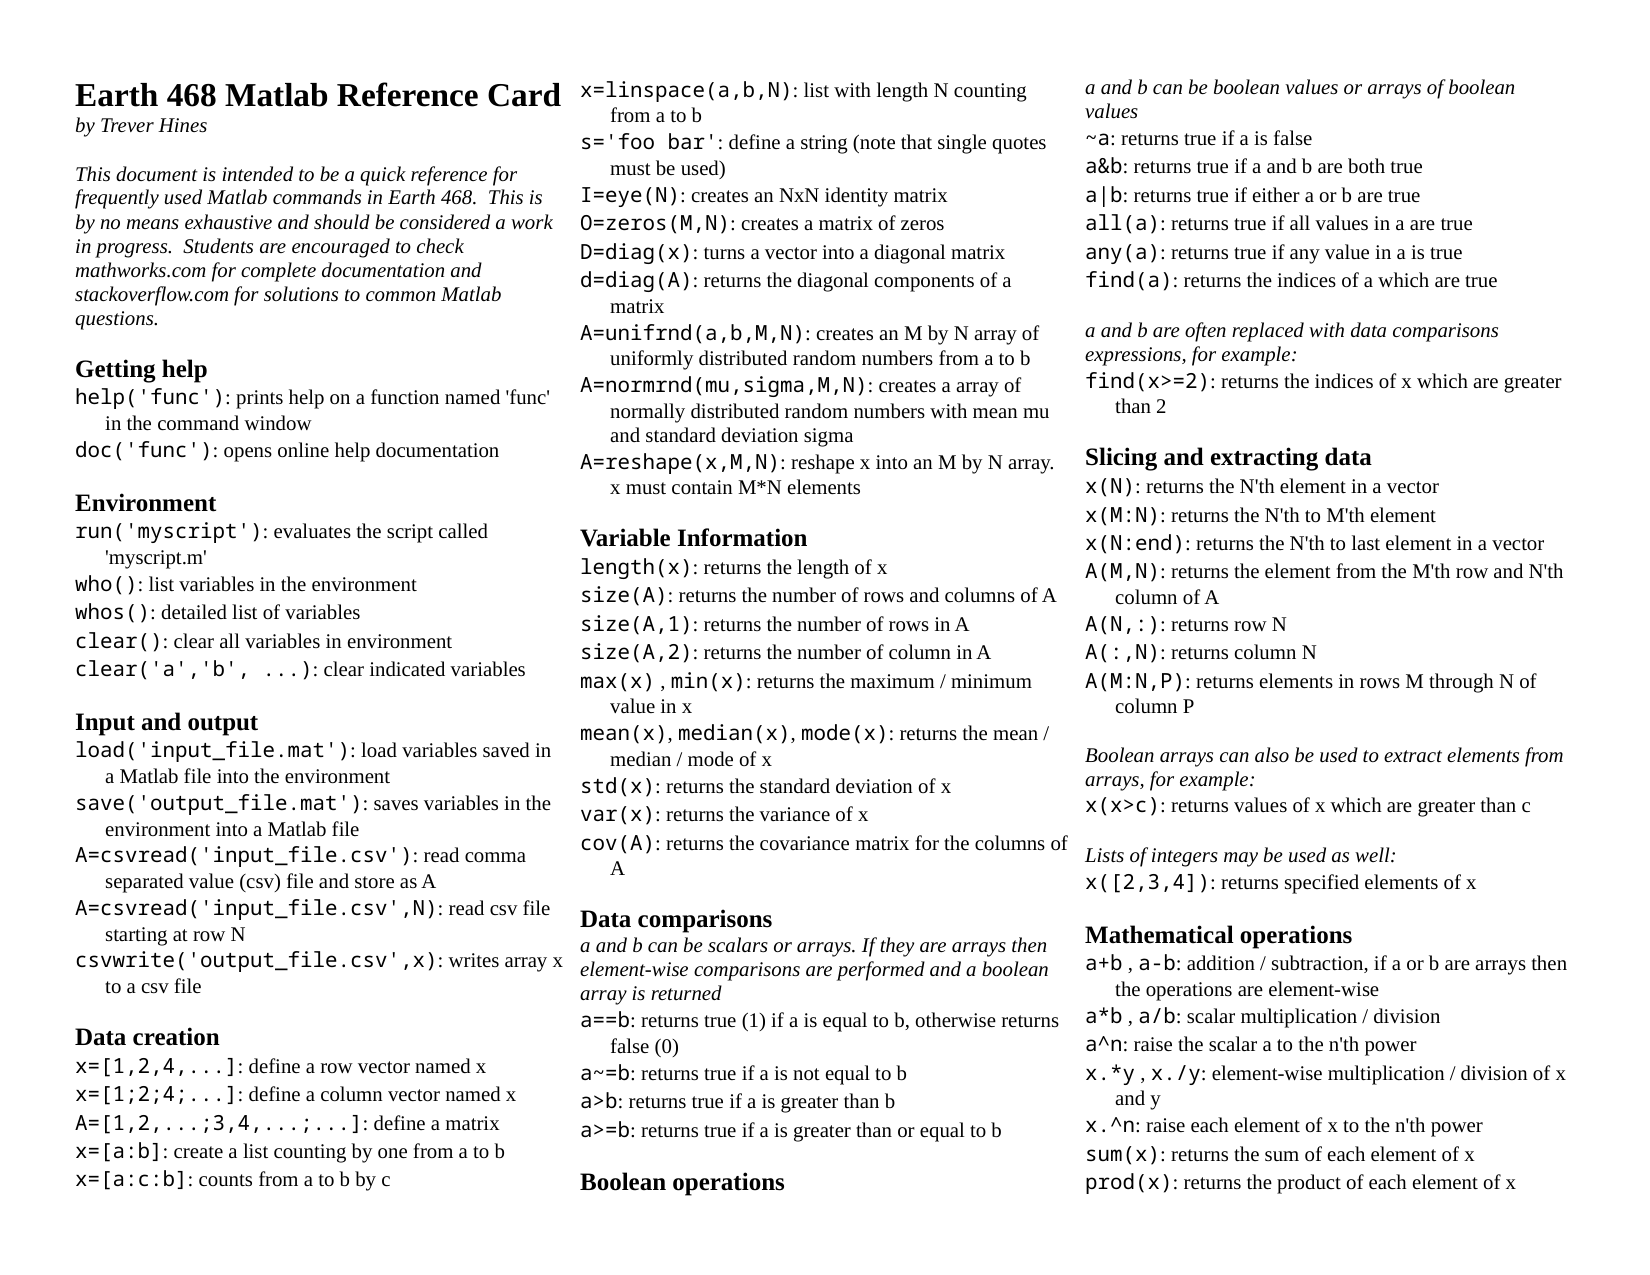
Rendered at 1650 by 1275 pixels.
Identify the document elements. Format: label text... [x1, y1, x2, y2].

text length(x): returns the length of x [580, 552, 1070, 581]
text find(a): returns the indices of a which are true [1085, 265, 1575, 294]
text A(N,:): returns row N [1085, 609, 1575, 637]
text d=diag(A): returns the diagonal components of a matrix [580, 265, 1070, 318]
text max(x) , min(x): returns the maximum / minimum value in x [580, 666, 1070, 718]
text s='foo bar': define a string (note that single quotes must be used) [580, 127, 1070, 180]
text a and b can be boolean values or arrays of boolean values [1085, 75, 1575, 123]
text doc('func'): opens online help documentation [75, 435, 565, 464]
text whos(): detailed list of variables [75, 597, 565, 626]
text who(): list variables in the environment [75, 569, 565, 597]
text any(a): returns true if any value in a is true [1085, 237, 1575, 265]
text load('input_file.mat'): load variables saved in a Matlab file into the environment [75, 736, 565, 788]
text Environment [75, 488, 565, 516]
text all(a): returns true if all values in a are true [1085, 208, 1575, 237]
text Mathematical operations [1085, 920, 1575, 948]
text ~a: returns true if a is false [1085, 123, 1575, 152]
text A=csvread('input_file.csv'): read comma separated value (csv) file and store as A [75, 841, 565, 893]
text a+b , a-b: addition / subtraction, if a or b are arrays then the operations are element-wise [1085, 948, 1575, 1001]
text A=csvread('input_file.csv',N): read csv file starting at row N [75, 893, 565, 946]
text A(M:N,P): returns elements in rows M through N of column P [1085, 666, 1575, 718]
text var(x): returns the variance of x [580, 799, 1070, 828]
text x(M:N): returns the N'th to M'th element [1085, 500, 1575, 528]
text Boolean arrays can also be used to extract elements from arrays, for example: [1085, 742, 1575, 791]
text This document is intended to be a quick reference for frequently used Matlab commands in Earth 468. This is by no means exhaustive and should be considered a work in progress. Students are encouraged to check mathworks.com for complete documentation and stackoverflow.com for solutions to common Matlab questions. [75, 161, 565, 330]
text a==b: returns true (1) if a is equal to b, otherwise returns false (0) [580, 1005, 1070, 1058]
text run('myscript'): evaluates the script called 'myscript.m' [75, 516, 565, 569]
text a&b: returns true if a and b are both true [1085, 152, 1575, 180]
text A=reshape(x,M,N): reshape x into an M by N array. x must contain M*N elements [580, 447, 1070, 499]
text cov(A): returns the covariance matrix for the columns of A [580, 828, 1070, 880]
text A=unifrnd(a,b,M,N): creates an M by N array of uniformly distributed random numbers from a to b [580, 318, 1070, 370]
text size(A,2): returns the number of column in A [580, 637, 1070, 666]
text by Trever Hines [75, 113, 565, 137]
text Data creation [75, 1022, 565, 1051]
text a*b , a/b: scalar multiplication / division [1085, 1001, 1575, 1029]
text a and b are often replaced with data comparisons expressions, for example: [1085, 318, 1575, 366]
text A=[1,2,...;3,4,...;...]: define a matrix [75, 1108, 565, 1136]
text x(x>c): returns values of x which are greater than c [1085, 791, 1575, 819]
text x=[1,2,4,...]: define a row vector named x [75, 1051, 565, 1079]
text find(x>=2): returns the indices of x which are greater than 2 [1085, 366, 1575, 418]
text std(x): returns the standard deviation of x [580, 771, 1070, 799]
text x([2,3,4]): returns specified elements of x [1085, 867, 1575, 896]
text save('output_file.mat'): saves variables in the environment into a Matlab file [75, 788, 565, 841]
text x=[a:b]: create a list counting by one from a to b [75, 1136, 565, 1164]
text Slicing and extracting data [1085, 442, 1575, 471]
text A(:,N): returns column N [1085, 637, 1575, 666]
text a>b: returns true if a is greater than b [580, 1086, 1070, 1115]
text sum(x): returns the sum of each element of x [1085, 1139, 1575, 1167]
text Variable Information [580, 523, 1070, 552]
text A=normrnd(mu,sigma,M,N): creates a array of normally distributed random numbers with mean mu and standard deviation sigma [580, 370, 1070, 447]
text x(N): returns the N'th element in a vector [1085, 471, 1575, 500]
text A(M,N): returns the element from the M'th row and N'th column of A [1085, 557, 1575, 609]
text I=eye(N): creates an NxN identity matrix [580, 180, 1070, 208]
text a|b: returns true if either a or b are true [1085, 180, 1575, 208]
text x=linspace(a,b,N): list with length N counting from a to b [580, 75, 1070, 127]
text size(A,1): returns the number of rows in A [580, 609, 1070, 637]
text D=diag(x): turns a vector into a diagonal matrix [580, 237, 1070, 265]
text x.*y , x./y: element-wise multiplication / division of x and y [1085, 1058, 1575, 1110]
text Input and output [75, 707, 565, 736]
text csvwrite('output_file.csv',x): writes array x to a csv file [75, 946, 565, 998]
text help('func'): prints help on a function named 'func' in the command window [75, 383, 565, 435]
text a>=b: returns true if a is greater than or equal to b [580, 1115, 1070, 1143]
text prod(x): returns the product of each element of x [1085, 1167, 1575, 1196]
text O=zeros(M,N): creates a matrix of zeros [580, 208, 1070, 237]
text clear(): clear all variables in environment [75, 626, 565, 654]
text x=[1;2;4;...]: define a column vector named x [75, 1079, 565, 1108]
text mean(x), median(x), mode(x): returns the mean / median / mode of x [580, 718, 1070, 771]
text a and b can be scalars or arrays. If they are arrays then element-wise comparisons are performed and a boolean array is returned [580, 933, 1070, 1005]
text Lists of integers may be used as well: [1085, 843, 1575, 867]
text x(N:end): returns the N'th to last element in a vector [1085, 528, 1575, 557]
text Earth 468 Matlab Reference Card [75, 75, 565, 113]
text a^n: raise the scalar a to the n'th power [1085, 1029, 1575, 1058]
text size(A): returns the number of rows and columns of A [580, 581, 1070, 609]
text x=[a:c:b]: counts from a to b by c [75, 1164, 565, 1193]
text x.^n: raise each element of x to the n'th power [1085, 1110, 1575, 1139]
text a~=b: returns true if a is not equal to b [580, 1058, 1070, 1086]
text clear('a','b', ...): clear indicated variables [75, 654, 565, 683]
text Boolean operations [580, 1167, 1070, 1196]
text Data comparisons [580, 904, 1070, 933]
text Getting help [75, 354, 565, 383]
